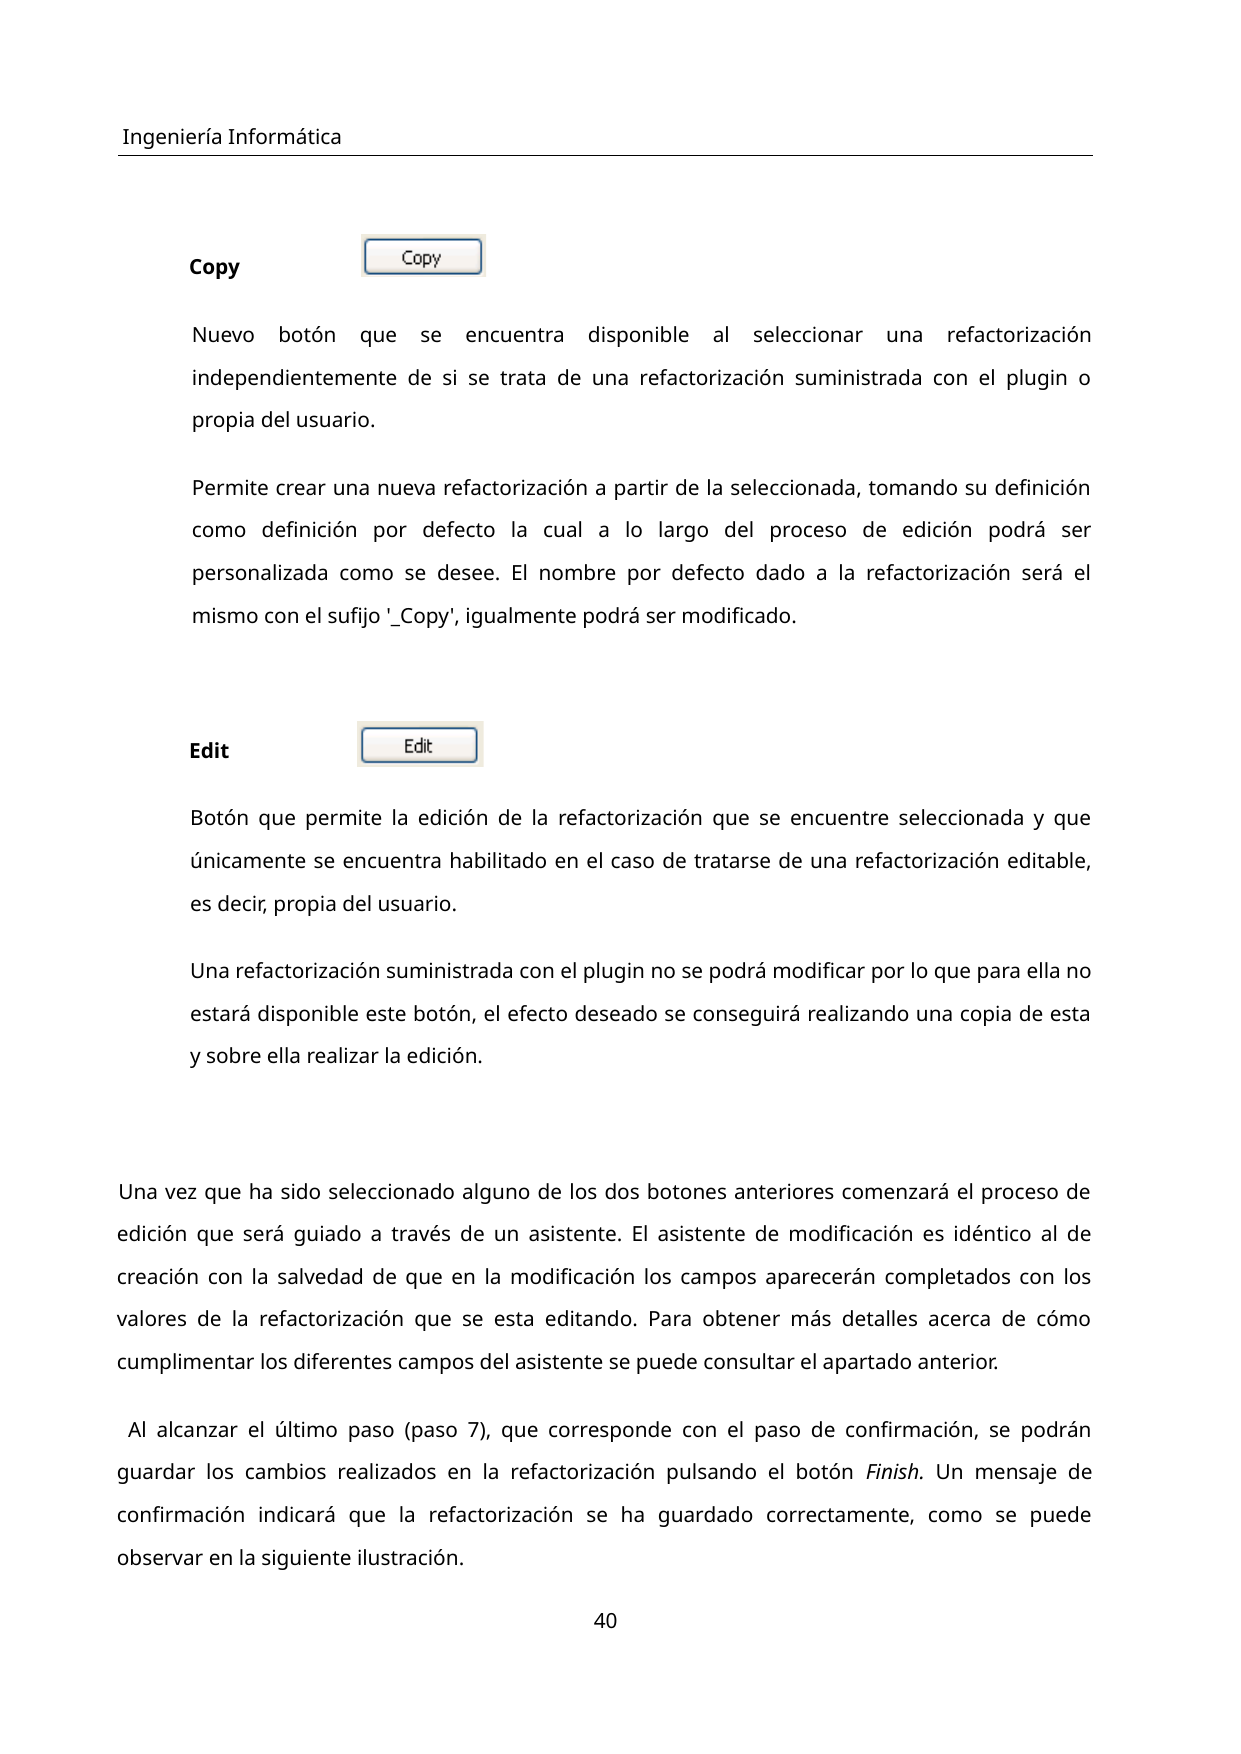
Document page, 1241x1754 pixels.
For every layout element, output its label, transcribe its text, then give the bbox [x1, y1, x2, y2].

text Permite crear una nueva refactorización a partir de la seleccionada, tomando su definición como definición por defecto la cual a lo largo del proceso de edición podrá ser personalizada como se desee. El nombre por defecto dado a la refactorización será el mismo con el sufijo '_Copy', igualmente podrá ser modificado. [192, 473, 1093, 629]
text Edit [118, 736, 357, 764]
text [484, 736, 1093, 764]
text Una vez que ha sido seleccionado alguno de los dos botones anteriores comenzará el proceso de edición que será guiado a través de un asistente. El asistente de modificación es idéntico al de creación con la salvedad de que en la modificación los campos aparecerán completados con los valores de la refactorización que se esta editando. Para obtener más detalles acerca de cómo cumplimentar los diferentes campos del asistente se puede consultar el apartado anterior. [117, 1177, 1093, 1376]
text Al alcanzar el último paso (paso 7), que corresponde con el paso de confirmación, se podrán guardar los cambios realizados en la refactorización pulsando el botón Finish. Un mensaje de confirmación indicará que la refactorización se ha guardado correctamente, como se puede observar en la siguiente ilustración. [117, 1415, 1093, 1571]
text Copy [118, 252, 1093, 281]
text Botón que permite la edición de la refactorización que se encuentre seleccionada y que únicamente se encuentra habilitado en el caso de tratarse de una refactorización editable, es decir, propia del usuario. [190, 803, 1093, 917]
text Una refactorización suministrada con el plugin no se podrá modificar por lo que para ella no estará disponible este botón, el efecto deseado se conseguirá realizando una copia de esta y sobre ella realizar la edición. [190, 956, 1093, 1070]
text Nuevo botón que se encuentra disponible al seleccionar una refactorización independientemente de si se trata de una refactorización suministrada con el plugin o propia del usuario. [192, 320, 1093, 434]
